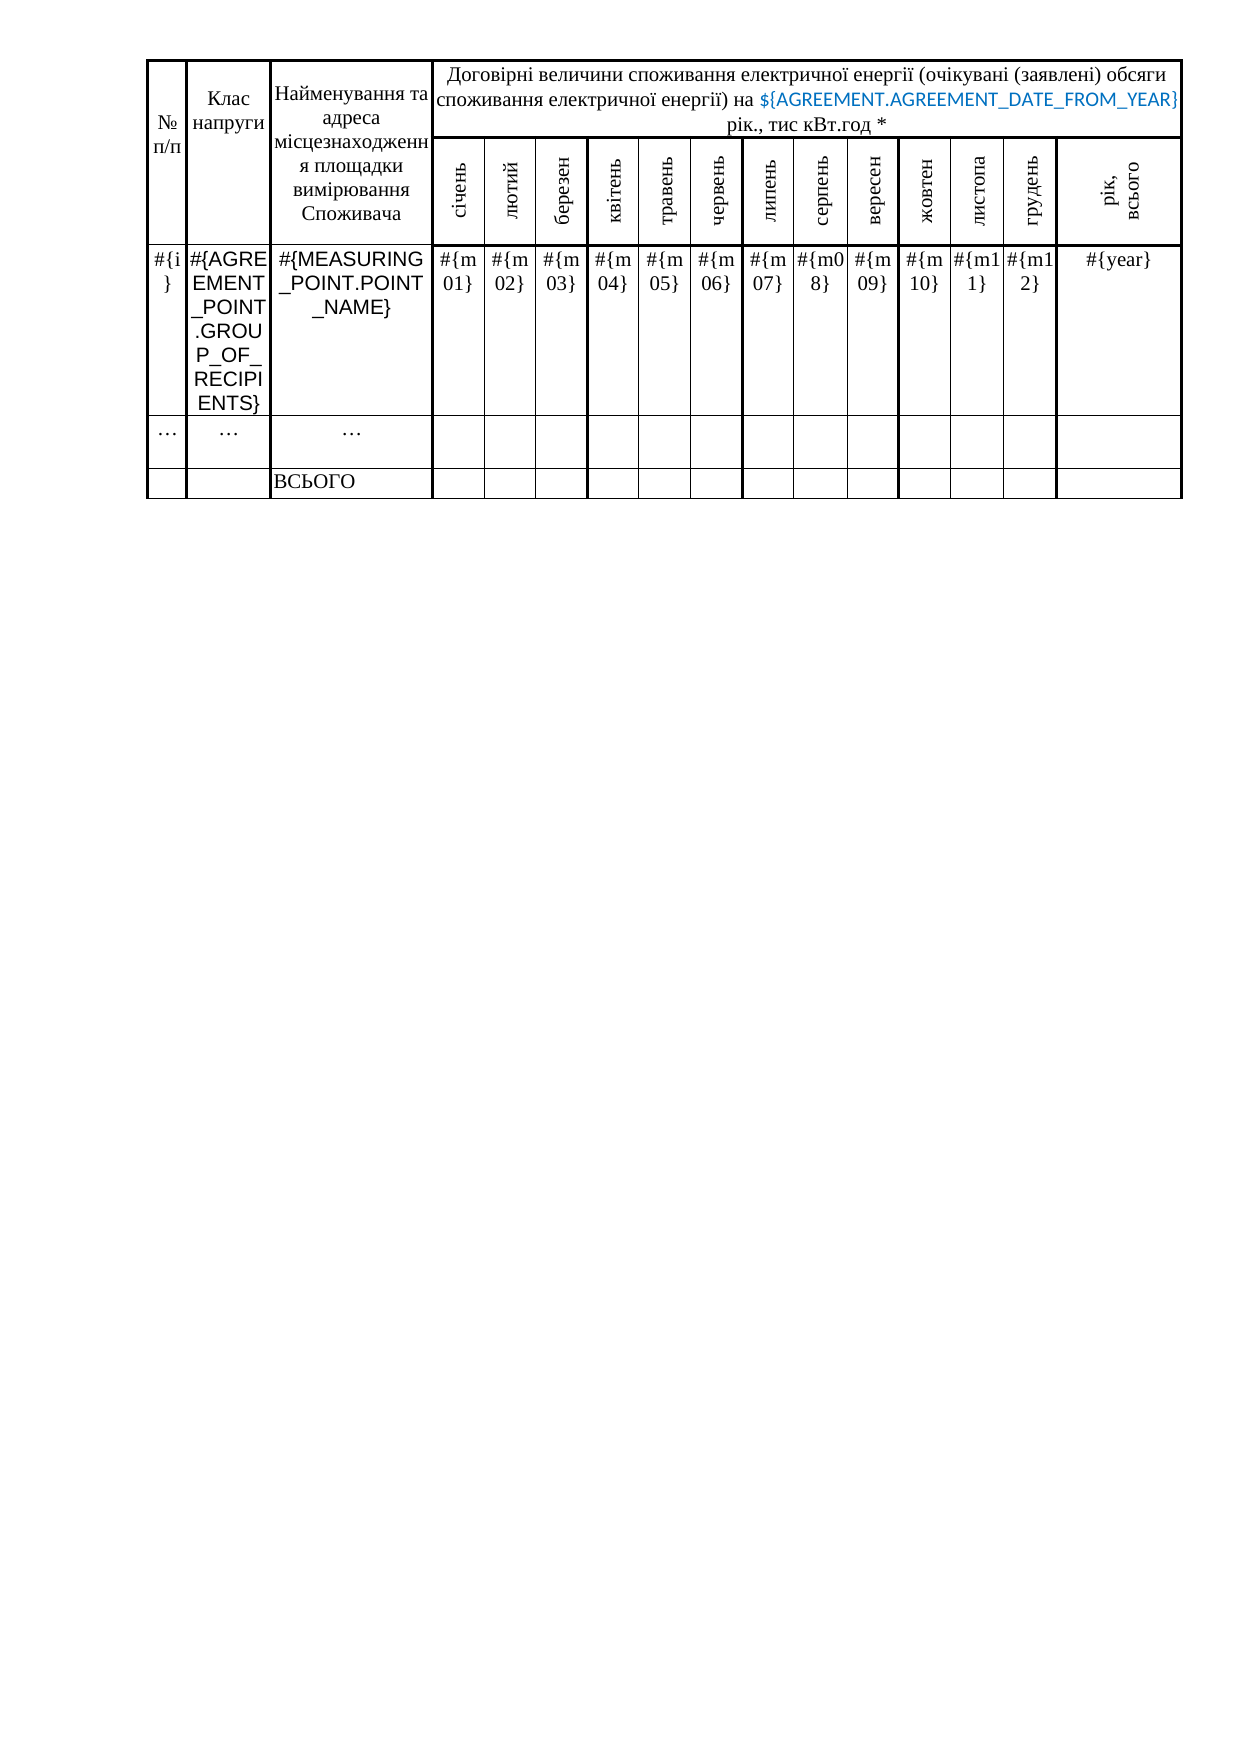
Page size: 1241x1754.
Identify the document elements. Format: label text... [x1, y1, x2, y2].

table_cell вересен [848, 139, 897, 244]
table_cell [589, 416, 638, 468]
table_cell рік, всього [1058, 139, 1180, 244]
table_cell червень [691, 139, 741, 244]
table_cell #{m12} [1004, 247, 1055, 414]
table_cell [951, 469, 1003, 497]
table_cell березен [536, 139, 586, 244]
table_cell [536, 416, 586, 468]
table_header Клас напруги [188, 62, 269, 244]
table_cell #{i} [149, 245, 185, 414]
table_cell #{m10} [900, 247, 950, 414]
table_cell [691, 416, 741, 468]
table_cell [744, 469, 793, 497]
table_cell #{m07} [744, 247, 793, 414]
table_cell [1058, 416, 1180, 468]
table_cell #{m05} [639, 247, 690, 414]
table_cell [434, 416, 484, 468]
table_cell [848, 469, 897, 497]
table_cell #{m01} [434, 247, 484, 414]
table_cell [848, 416, 897, 468]
table_cell [900, 416, 950, 468]
table_cell грудень [1004, 139, 1055, 244]
table_cell [951, 416, 1003, 468]
table_cell #{m06} [691, 247, 741, 414]
table_cell лютий [485, 139, 535, 244]
table_cell [639, 469, 690, 497]
table_cell #{m09} [848, 247, 897, 414]
table_cell липень [744, 139, 793, 244]
table_cell #{m11} [951, 247, 1003, 414]
table_cell #{MEASURING_POINT.POINT_NAME} [272, 245, 431, 414]
table_cell [589, 469, 638, 497]
table_cell [485, 416, 535, 468]
table_cell травень [639, 139, 690, 244]
table_cell [536, 469, 586, 497]
table_cell … [188, 416, 269, 468]
table_cell [149, 469, 185, 497]
table_cell жовтен [900, 139, 950, 244]
table_cell #{AGREEMENT_POINT.GROUP_OF_RECIPIENTS} [188, 245, 269, 414]
table_cell #{m03} [536, 247, 586, 414]
table_cell квітень [589, 139, 638, 244]
table_cell серпень [794, 139, 847, 244]
table_cell [1058, 469, 1180, 497]
table_header Договірні величини споживання електричної енергії (очікувані (заявлені) обсяги споживання електричної енергії) на ${AGREEMENT.AGREEMENT_DATE_FROM_YEAR} рік., тис кВт.год * [434, 62, 1180, 136]
table_cell [691, 469, 741, 497]
table_header № п/п [149, 62, 185, 244]
table_cell … [272, 416, 431, 468]
table_cell … [149, 416, 185, 468]
table_cell #{m02} [485, 247, 535, 414]
table_cell [744, 416, 793, 468]
table_cell [639, 416, 690, 468]
table_cell #{m04} [589, 247, 638, 414]
table_cell [188, 469, 269, 497]
table_cell [1004, 416, 1055, 468]
table_cell [794, 469, 847, 497]
table_cell ВСЬОГО [272, 469, 431, 497]
table_cell #{m08} [794, 247, 847, 414]
table_cell [794, 416, 847, 468]
table_cell січень [434, 139, 484, 244]
table_header Найменування та адреса місцезнаходження площадки вимірювання Споживача [272, 62, 431, 244]
table_cell [1004, 469, 1055, 497]
table_cell [485, 469, 535, 497]
table_cell [434, 469, 484, 497]
table_cell #{year} [1058, 247, 1180, 414]
table_cell [900, 469, 950, 497]
table_cell листопа [951, 139, 1003, 244]
